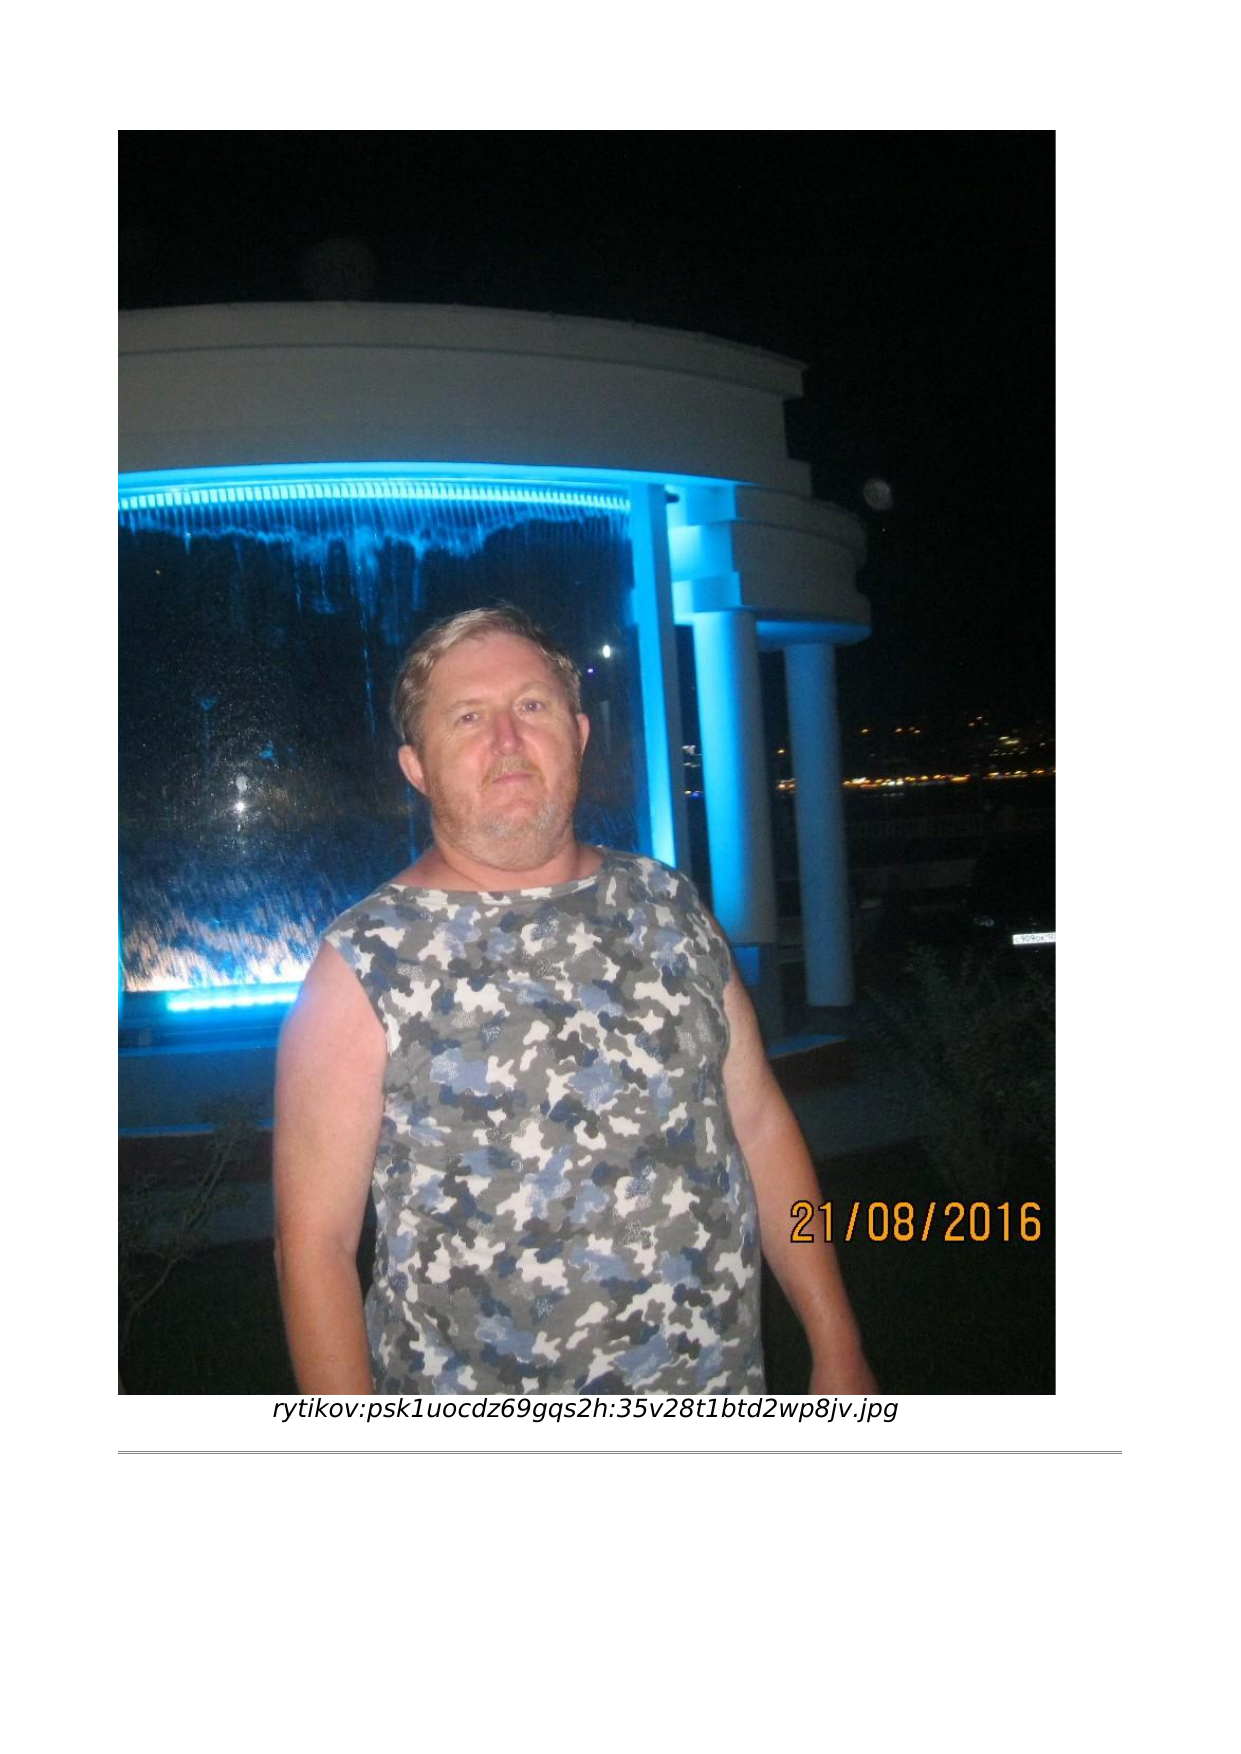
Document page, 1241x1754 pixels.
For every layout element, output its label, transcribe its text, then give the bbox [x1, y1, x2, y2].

picture [118, 130, 1056, 1395]
picture [649, 486, 658, 495]
text rytikov:psk1uocdz69gqs2h:35v28t1btd2wp8jv.jpg [118, 1395, 1056, 1424]
